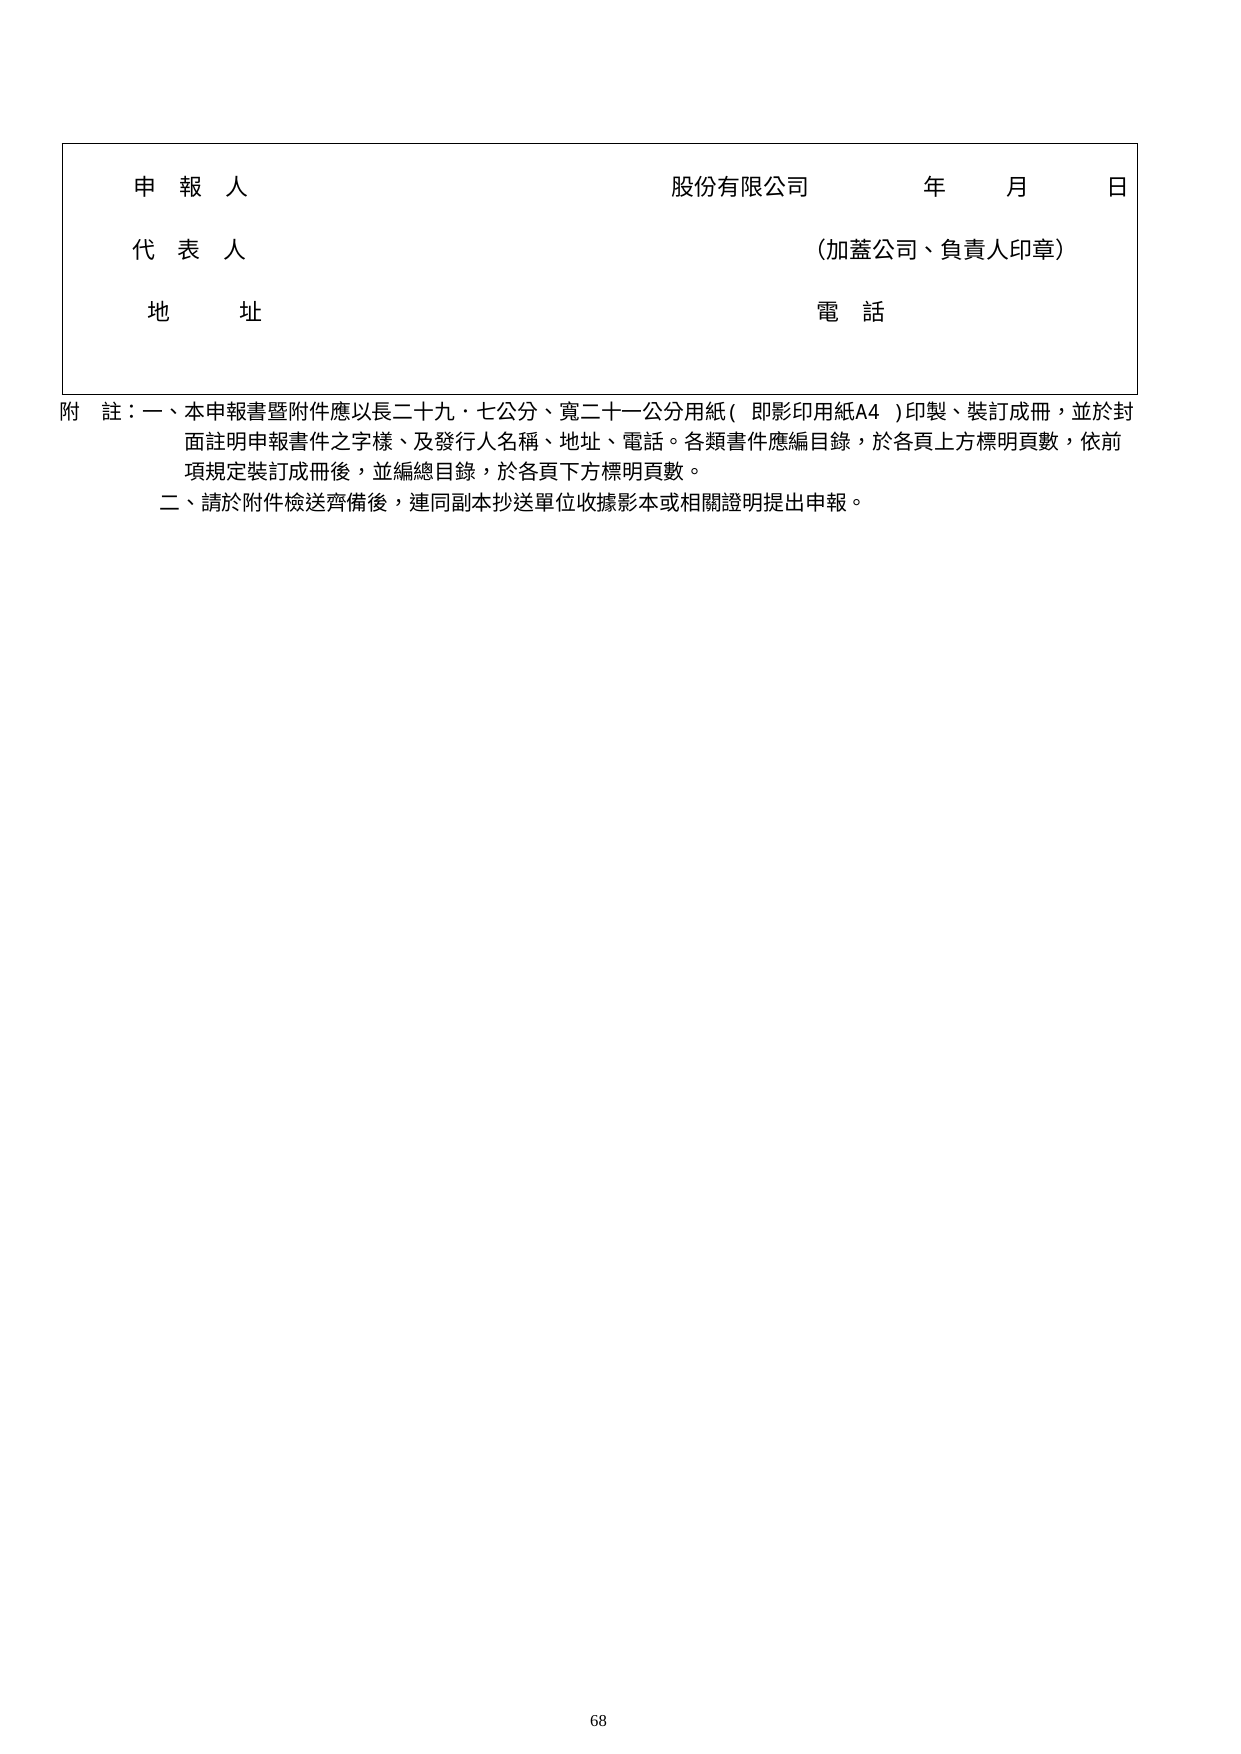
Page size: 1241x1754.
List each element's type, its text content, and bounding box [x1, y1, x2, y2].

text 附 註：一、本申報書暨附件應以長二十九．七公分、寬二十一公分用紙( 即影印用紙A4 )印製、裝訂成冊，並於封面註明申報書件之字樣、及發行人名稱、地址、電話。各類書件應編目錄，於各頁上方標明頁數，依前項規定裝訂成冊後，並編總目錄，於各頁下方標明頁數。 [59, 395, 1137, 486]
table_cell 申 報 人 股份有限公司 年 月 日 代 表 人 （加蓋公司、負責人印章） 地 址 電 話 [63, 144, 1137, 394]
text 二、請於附件檢送齊備後，連同副本抄送單位收據影本或相關證明提出申報。 [59, 486, 1137, 516]
